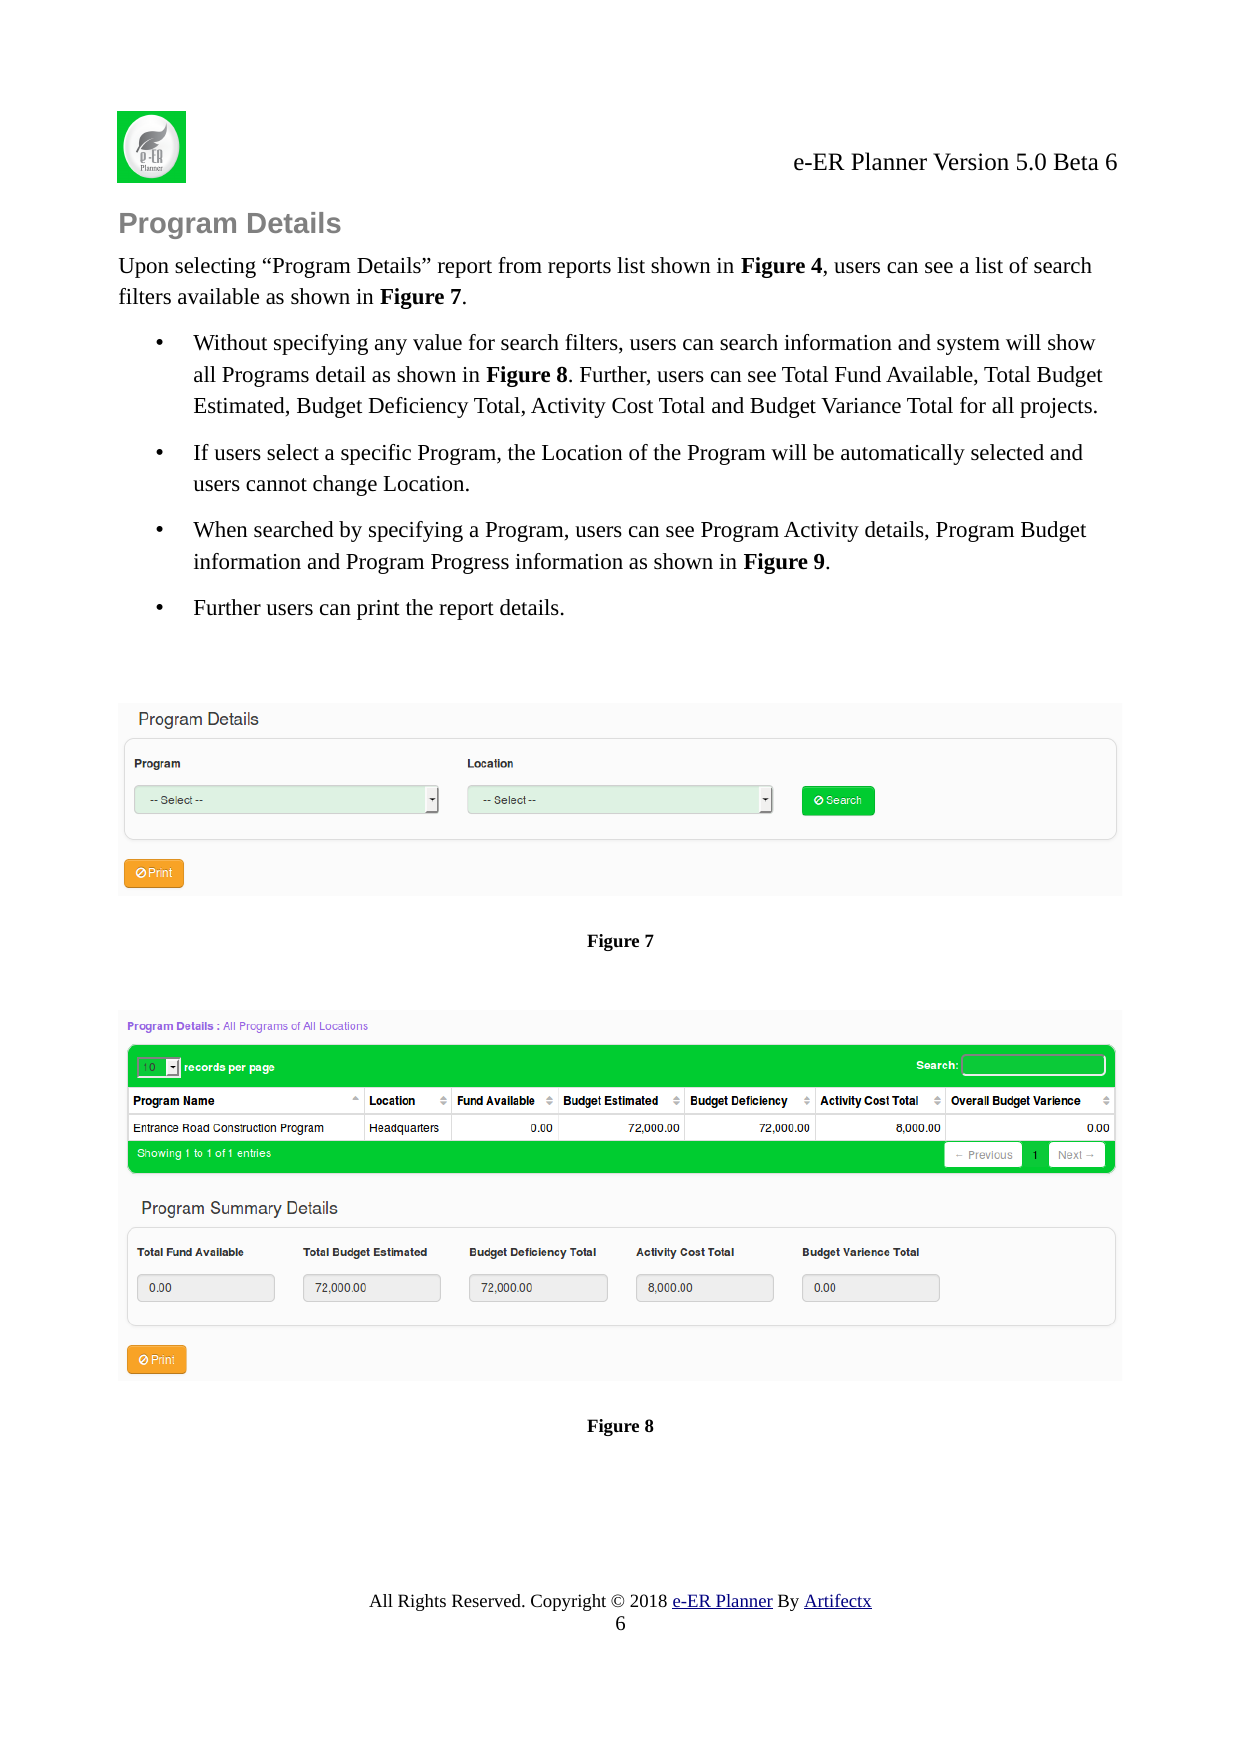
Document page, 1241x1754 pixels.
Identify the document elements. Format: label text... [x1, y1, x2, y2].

list Without specifying any value for search filters, users can search information and system will show all Programs detail as shown in Figure 8. Further, users can see Total Fund Available, Total Budget Estimated, Budget Deficiency Total, Activity Cost Total and Budget Variance Total for all projects. [156, 329, 1122, 419]
picture [118, 1010, 1123, 1381]
text Upon selecting “Program Details” report from reports list shown in Figure 4, users can see a list of search filters available as shown in Figure 7. [118, 252, 1122, 309]
list When searched by specifying a Program, users can see Program Activity details, Program Budget information and Program Progress information as shown in Figure 9. [156, 516, 1122, 574]
list Further users can print the report details. [156, 594, 1122, 620]
picture [118, 703, 1123, 896]
subtitle Program Details [118, 206, 1122, 239]
list If users select a specific Program, the Location of the Program will be automatically selected and users cannot change Location. [156, 439, 1122, 497]
text Figure 7 [118, 930, 1122, 952]
text Figure 8 [118, 1415, 1122, 1437]
picture [117, 111, 186, 183]
